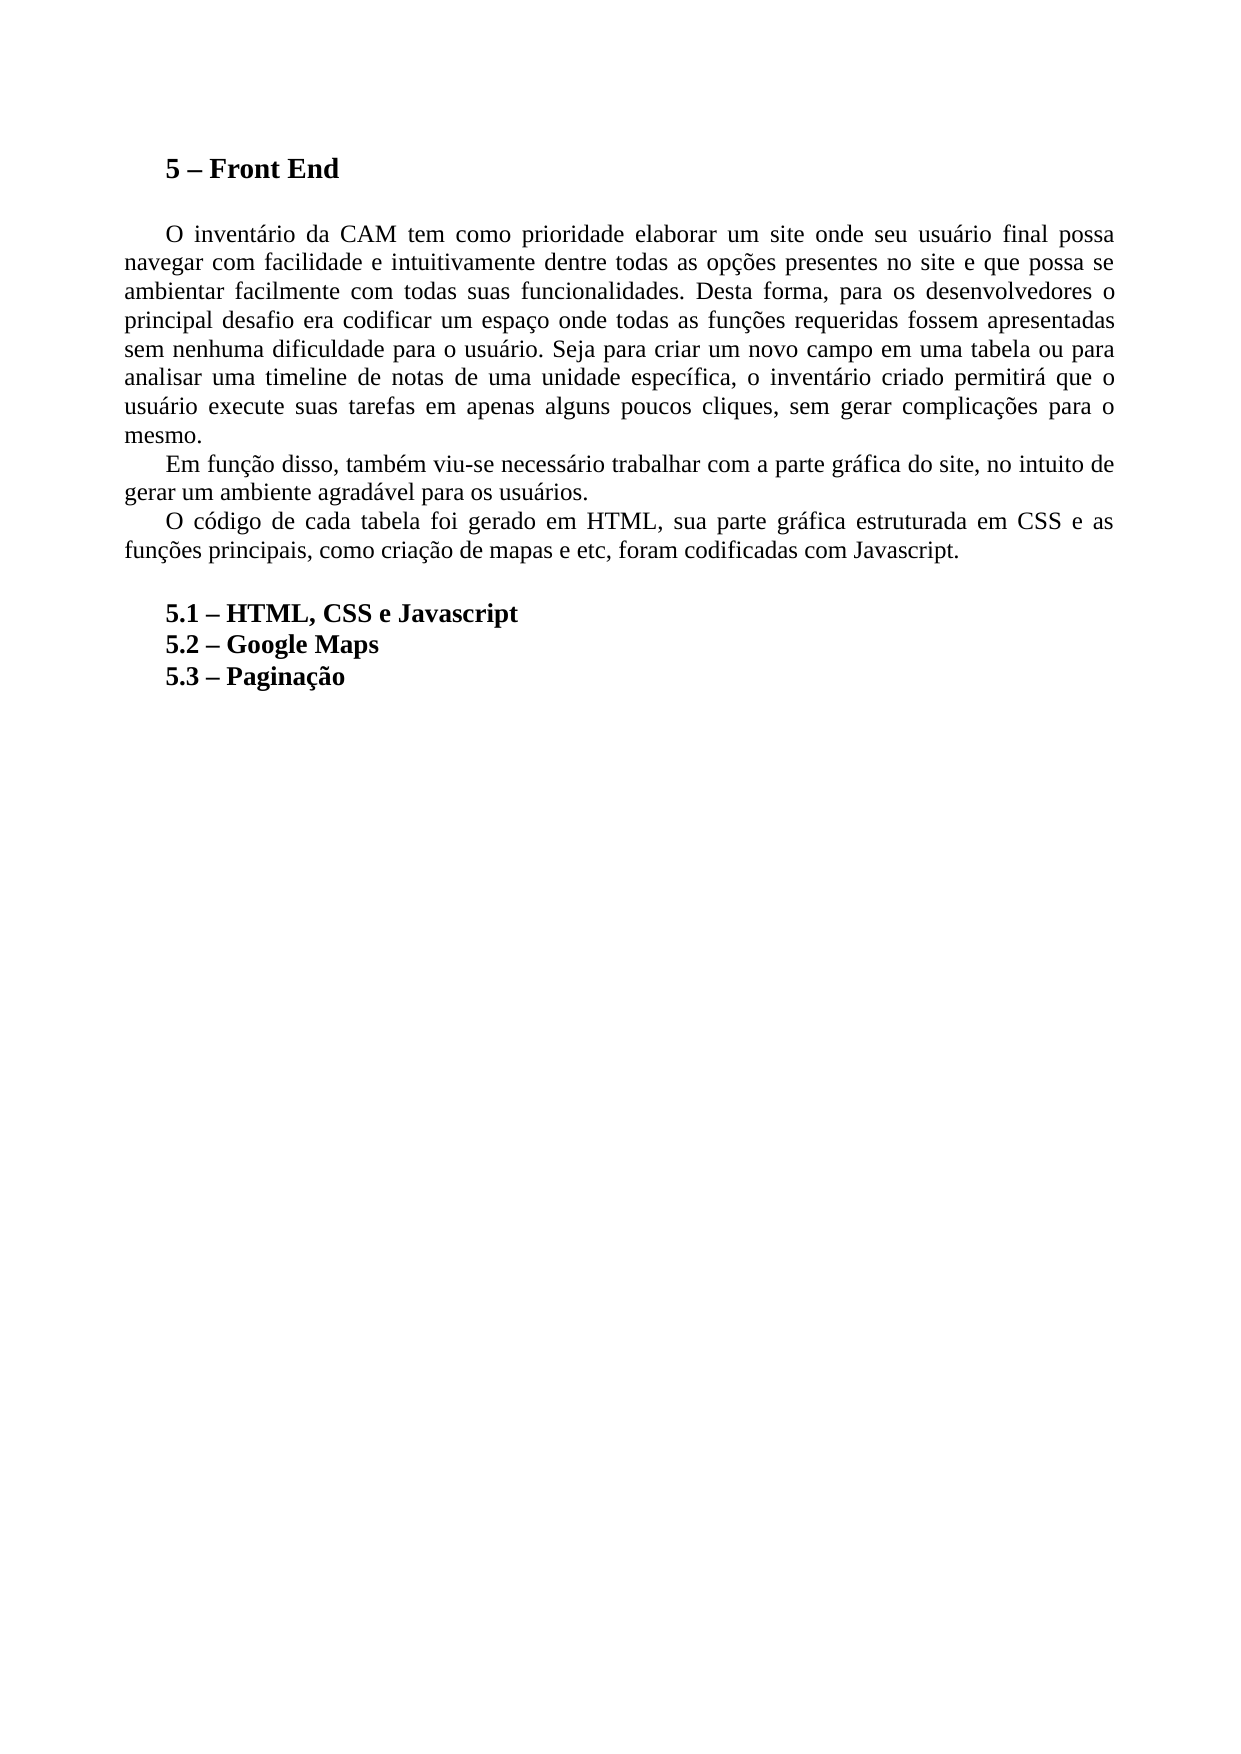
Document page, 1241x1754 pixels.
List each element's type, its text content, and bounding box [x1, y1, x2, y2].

text 5.1 – HTML, CSS e Javascript [124, 597, 1116, 628]
text Em função disso, também viu-se necessário trabalhar com a parte gráfica do site, no intuito de gerar um ambiente agradável para os usuários. [124, 449, 1116, 506]
text 5 – Front End [124, 152, 1116, 185]
text O código de cada tabela foi gerado em HTML, sua parte gráfica estruturada em CSS e as funções principais, como criação de mapas e etc, foram codificadas com Javascript. [124, 506, 1116, 564]
text O inventário da CAM tem como prioridade elaborar um site onde seu usuário final possa navegar com facilidade e intuitivamente dentre todas as opções presentes no site e que possa se ambientar facilmente com todas suas funcionalidades. Desta forma, para os desenvolvedores o principal desafio era codificar um espaço onde todas as funções requeridas fossem apresentadas sem nenhuma dificuldade para o usuário. Seja para criar um novo campo em uma tabela ou para analisar uma timeline de notas de uma unidade específica, o inventário criado permitirá que o usuário execute suas tarefas em apenas alguns poucos cliques, sem gerar complicações para o mesmo. [124, 219, 1116, 449]
text 5.2 – Google Maps [124, 628, 1116, 659]
text 5.3 – Paginação [124, 659, 1116, 691]
